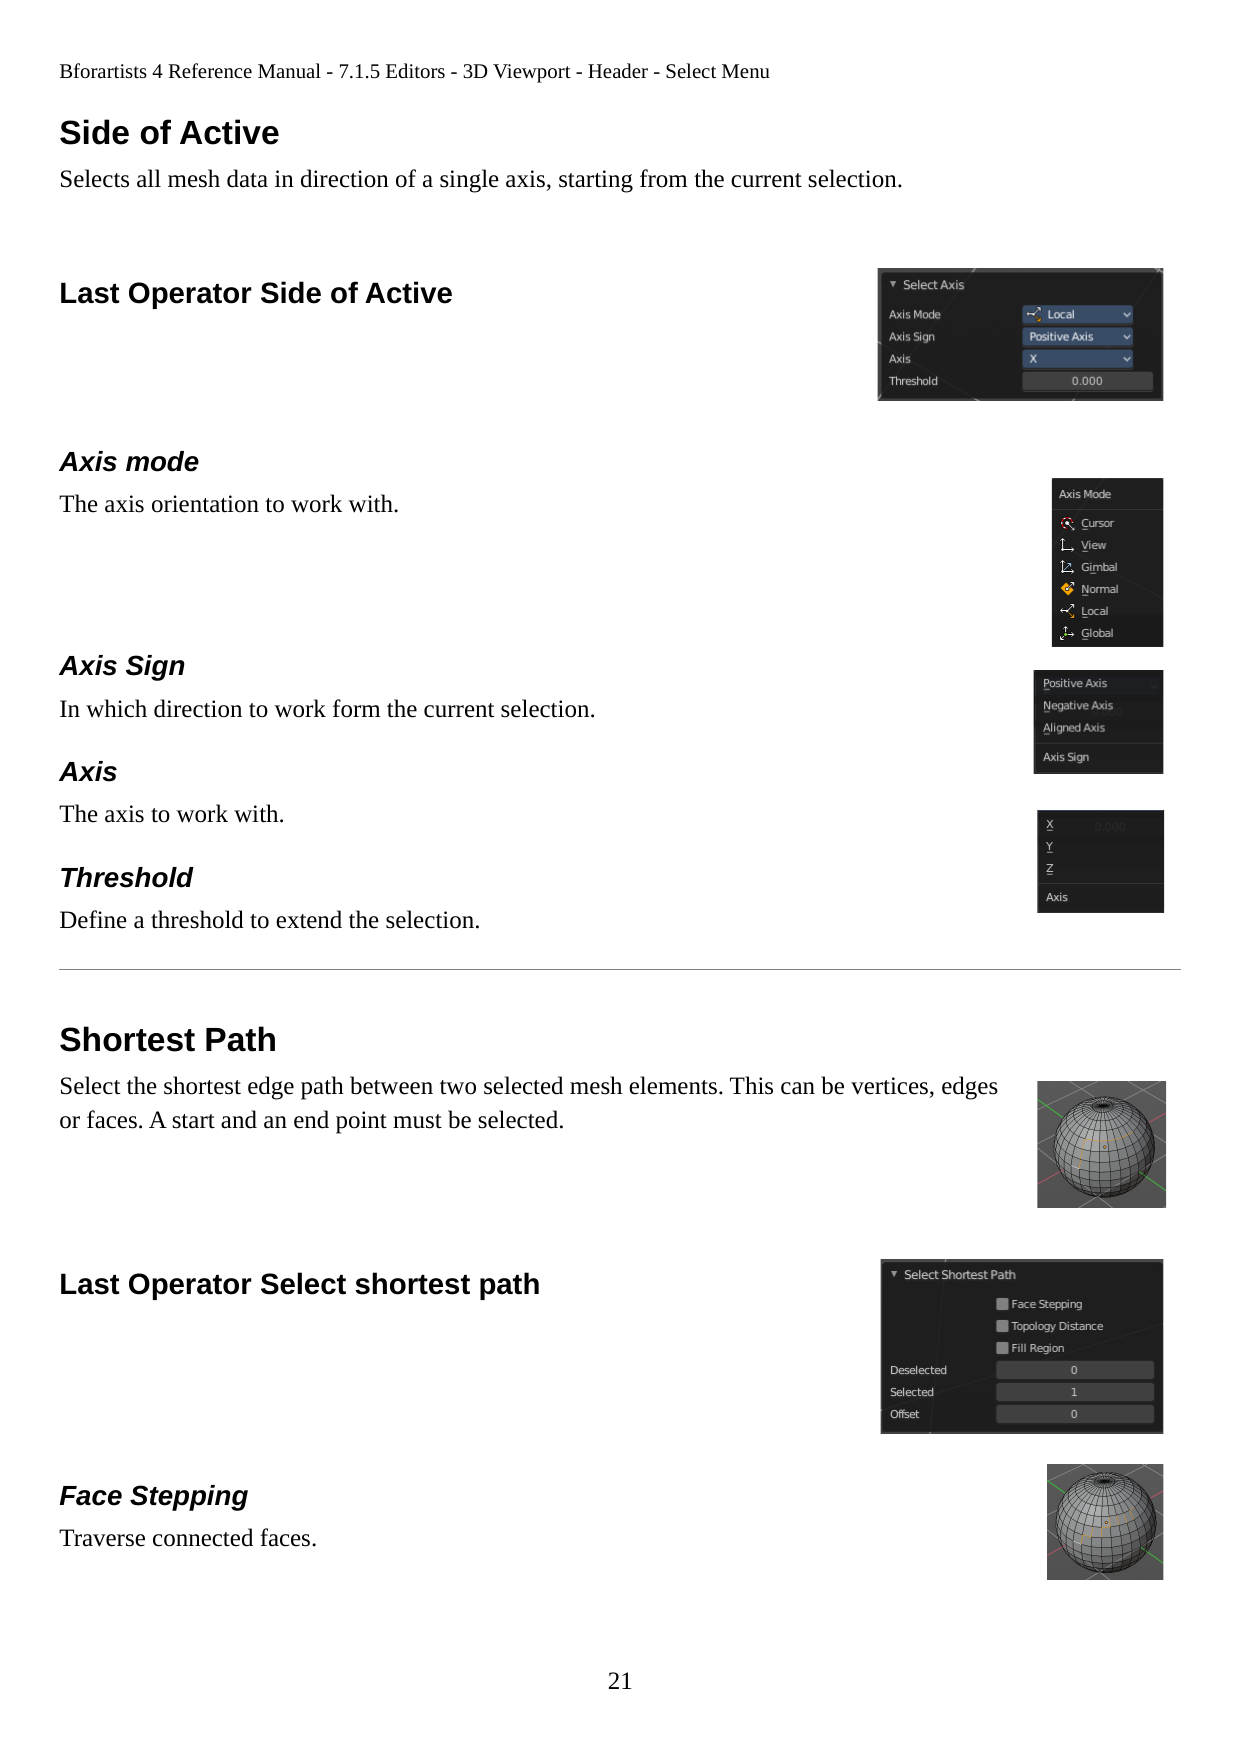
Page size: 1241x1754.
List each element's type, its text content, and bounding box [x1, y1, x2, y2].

picture [877, 268, 1164, 401]
text Traverse connected faces. [59, 1523, 1047, 1552]
subtitle Face Stepping [59, 1479, 1047, 1511]
subtitle Axis Sign [59, 649, 1181, 681]
subtitle Axis [59, 755, 1181, 787]
subtitle [1164, 1479, 1181, 1511]
picture [1037, 1081, 1167, 1208]
subtitle Threshold [59, 861, 1037, 893]
subtitle [1164, 276, 1181, 310]
text Select the shortest edge path between two selected mesh elements. This can be vertices, edges or faces. A start and an end point must be selected. [59, 1071, 1181, 1134]
subtitle Last Operator Select shortest path [59, 1267, 880, 1301]
subtitle Last Operator Side of Active [59, 276, 877, 310]
text Selects all mesh data in direction of a single axis, starting from the current selection. [59, 164, 1181, 192]
text The axis to work with. [59, 799, 1181, 828]
subtitle Axis mode [59, 445, 1181, 477]
text The axis orientation to work with. [59, 489, 1051, 518]
subtitle [1165, 861, 1181, 893]
text In which direction to work form the current selection. [59, 694, 1033, 722]
subtitle Shortest Path [59, 1019, 1181, 1058]
picture [1033, 670, 1164, 774]
picture [1051, 478, 1164, 647]
picture [1037, 810, 1165, 913]
picture [880, 1259, 1164, 1434]
picture [1047, 1464, 1164, 1580]
subtitle Side of Active [59, 113, 1181, 151]
text Define a threshold to extend the selection. [59, 906, 1181, 934]
